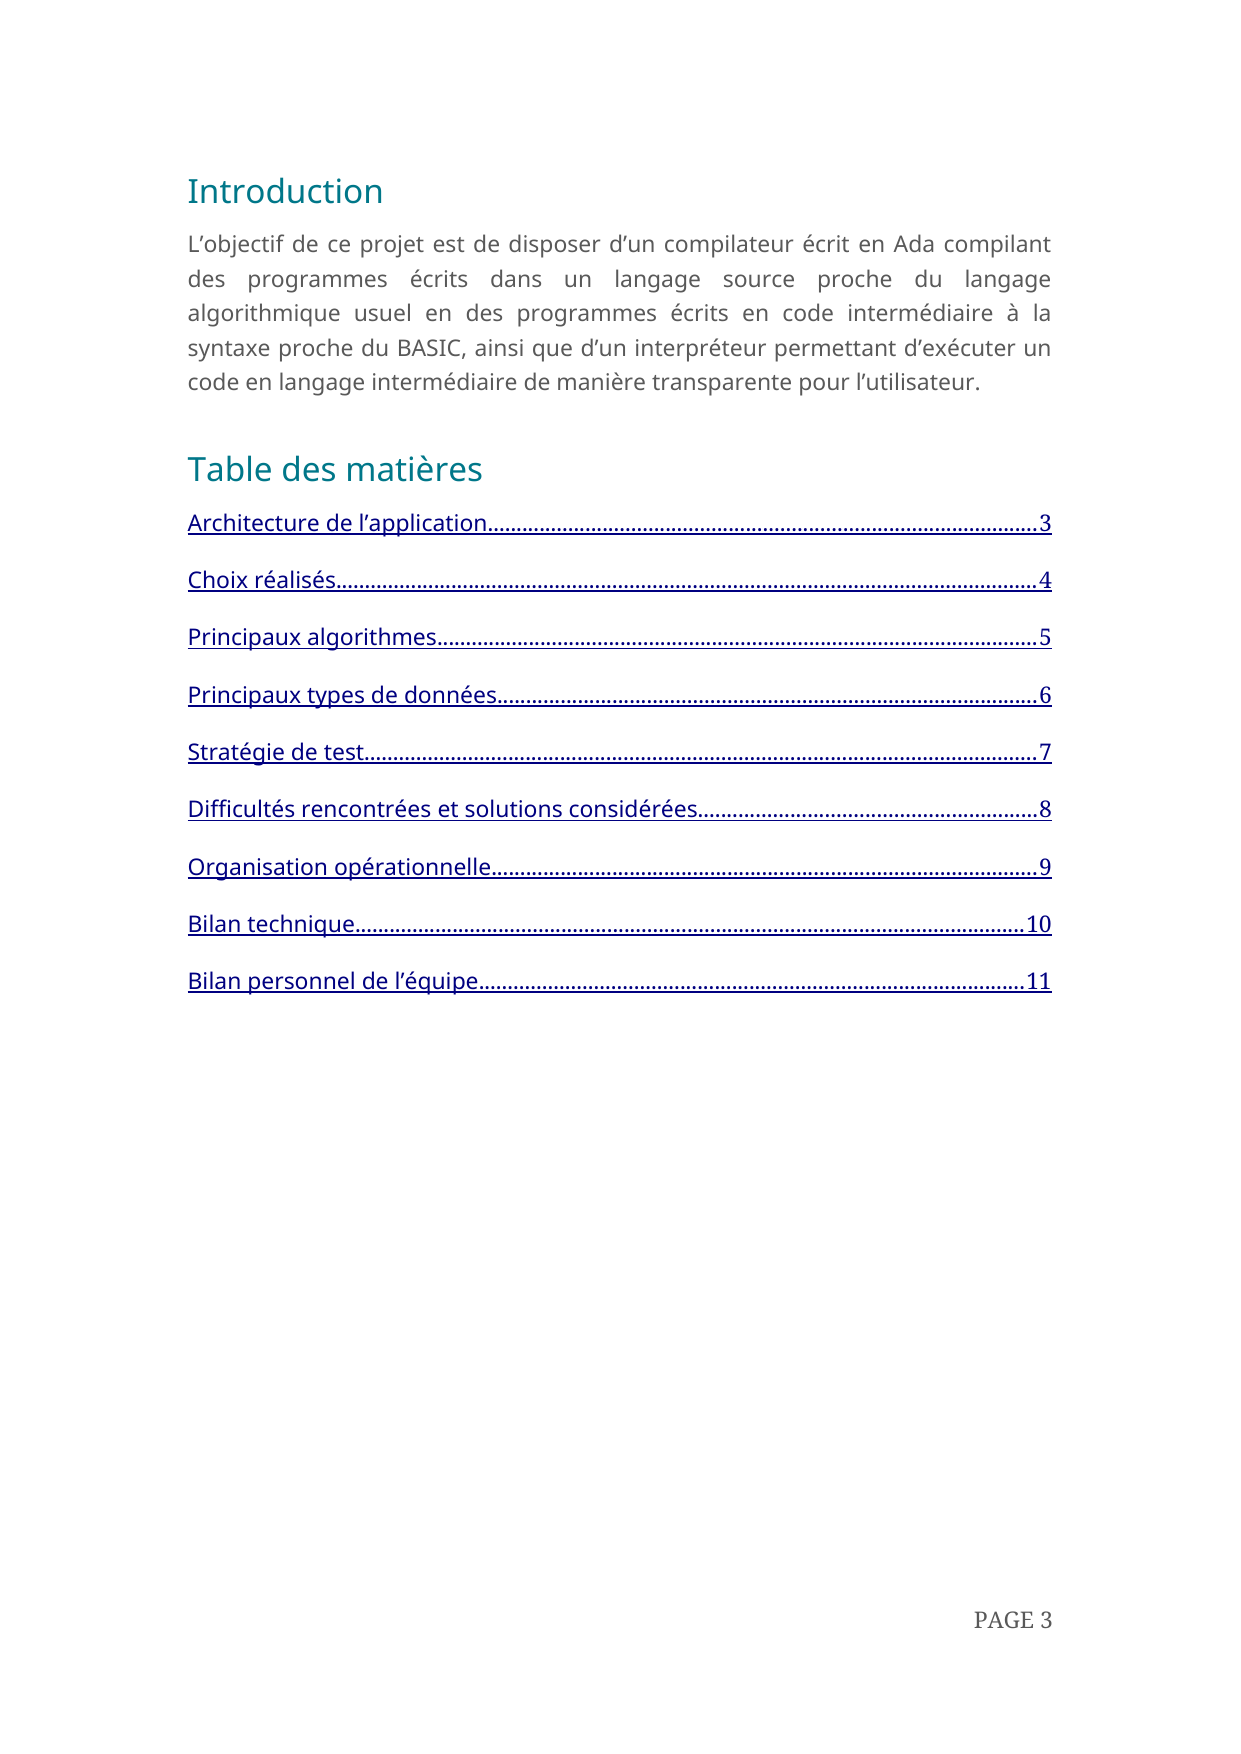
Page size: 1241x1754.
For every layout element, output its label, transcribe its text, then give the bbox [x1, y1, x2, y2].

text Bilan personnel de l’équipe 11 [187, 965, 1053, 996]
text Table des matières [187, 446, 1053, 491]
text Principaux algorithmes 5 [187, 621, 1053, 652]
text Architecture de l’application 3 [187, 507, 1053, 538]
text Organisation opérationnelle 9 [187, 850, 1053, 882]
text Difficultés rencontrées et solutions considérées 8 [187, 793, 1053, 824]
text Principaux types de données 6 [187, 678, 1053, 710]
text Choix réalisés 4 [187, 564, 1053, 595]
text Stratégie de test 7 [187, 736, 1053, 767]
text Introduction [187, 168, 1053, 213]
text Bilan technique 10 [187, 908, 1053, 939]
text L’objectif de ce projet est de disposer d’un compilateur écrit en Ada compilant des programmes écrits dans un langage source proche du langage algorithmique usuel en des programmes écrits en code intermédiaire à la syntaxe proche du BASIC, ainsi que d’un interpréteur permettant d’exécuter un code en langage intermédiaire de manière transparente pour l’utilisateur. [187, 228, 1053, 397]
